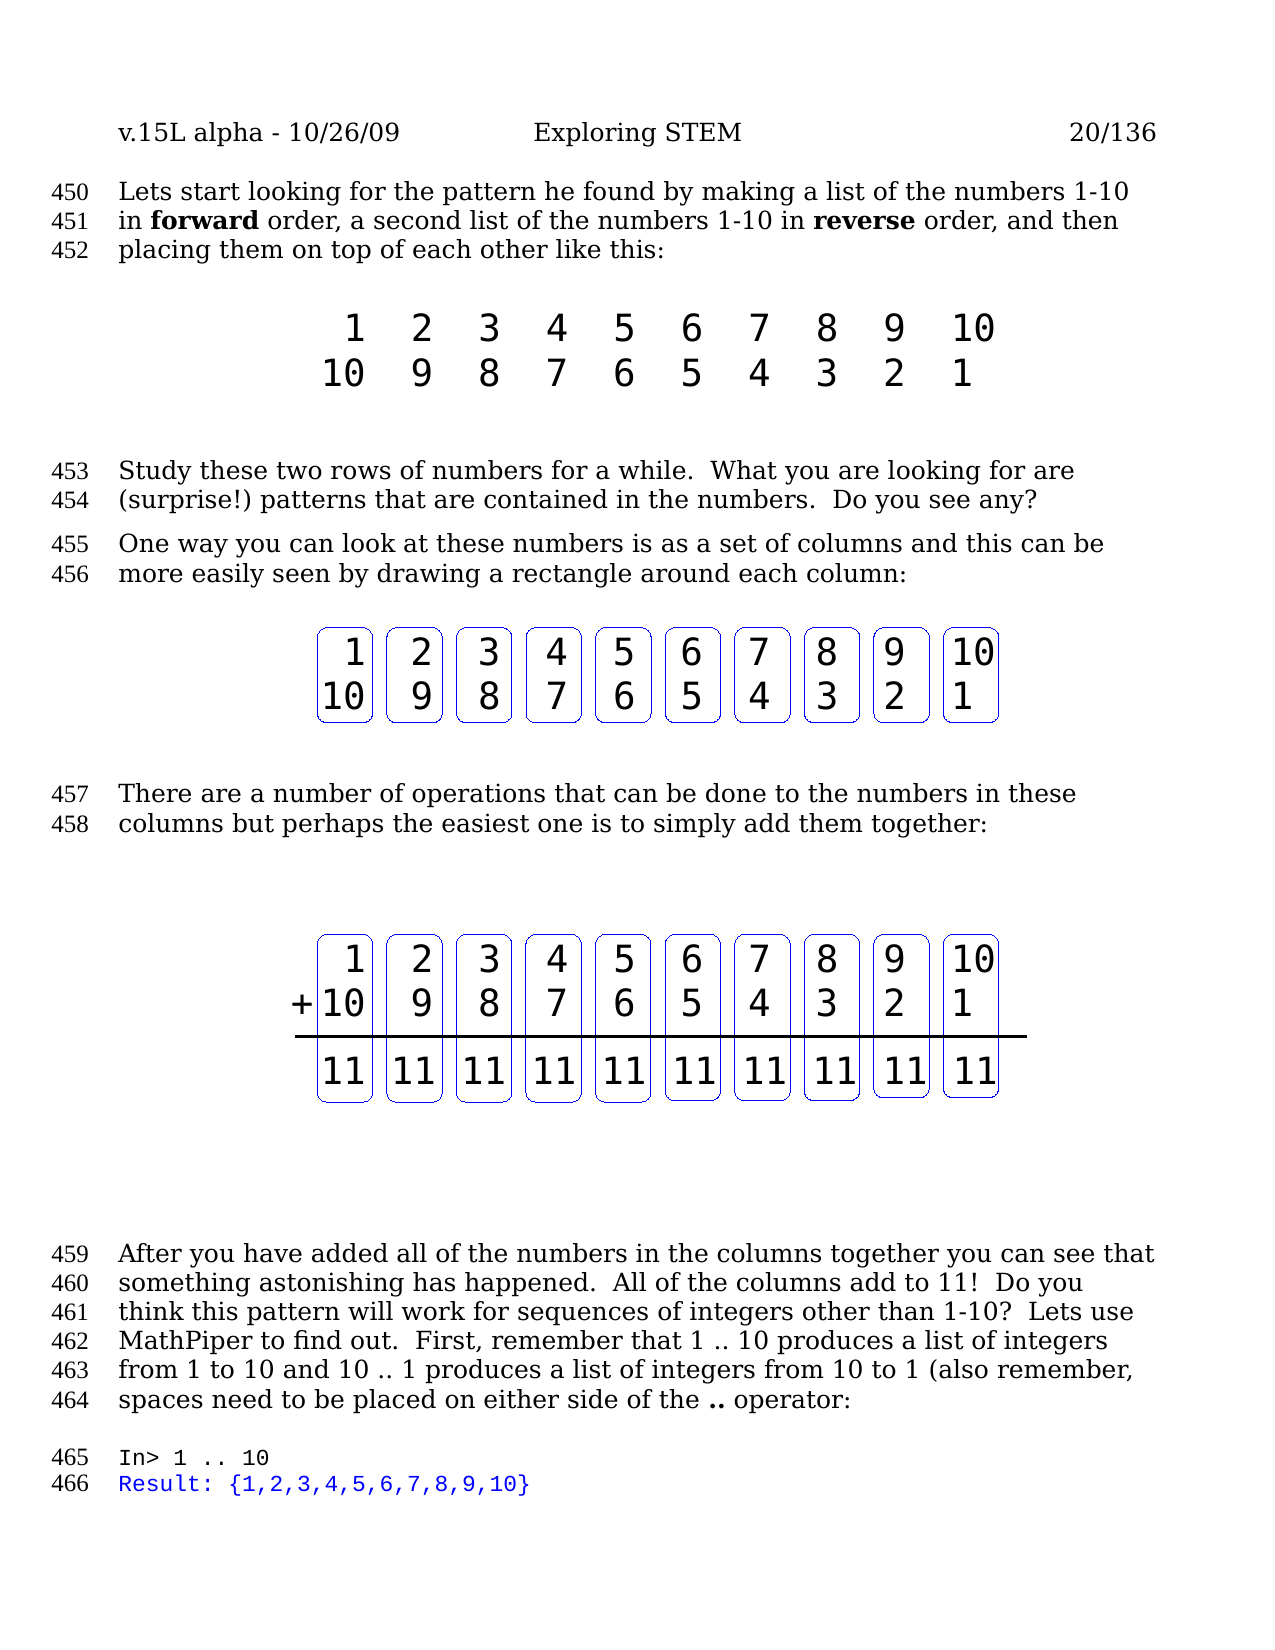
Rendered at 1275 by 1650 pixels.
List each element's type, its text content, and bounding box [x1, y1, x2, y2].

text After you have added all of the numbers in the columns together you can see that something astonishing has happened. All of the columns add to 11! Do you think this pattern will work for sequences of integers other than 1-10? Lets use MathPiper to find out. First, remember that 1 .. 10 produces a list of integers from 1 to 10 and 10 .. 1 produces a list of integers from 10 to 1 (also remember, spaces need to be placed on either side of the .. operator: [118, 1239, 1157, 1414]
text There are a number of operations that can be done to the numbers in these columns but perhaps the easiest one is to simply add them together: [118, 779, 1157, 838]
text Study these two rows of numbers for a while. What you are looking for are (surprise!) patterns that are contained in the numbers. Do you see any? [118, 456, 1157, 514]
text One way you can look at these numbers is as a set of columns and this can be more easily seen by drawing a rectangle around each column: [118, 529, 1157, 588]
text In> 1 .. 10 [118, 1446, 1157, 1472]
text Result: {1,2,3,4,5,6,7,8,9,10} [118, 1472, 1157, 1498]
text Lets start looking for the pattern he found by making a list of the numbers 1-10 in forward order, a second list of the numbers 1-10 in reverse order, and then placing them on top of each other like this: [118, 177, 1157, 264]
